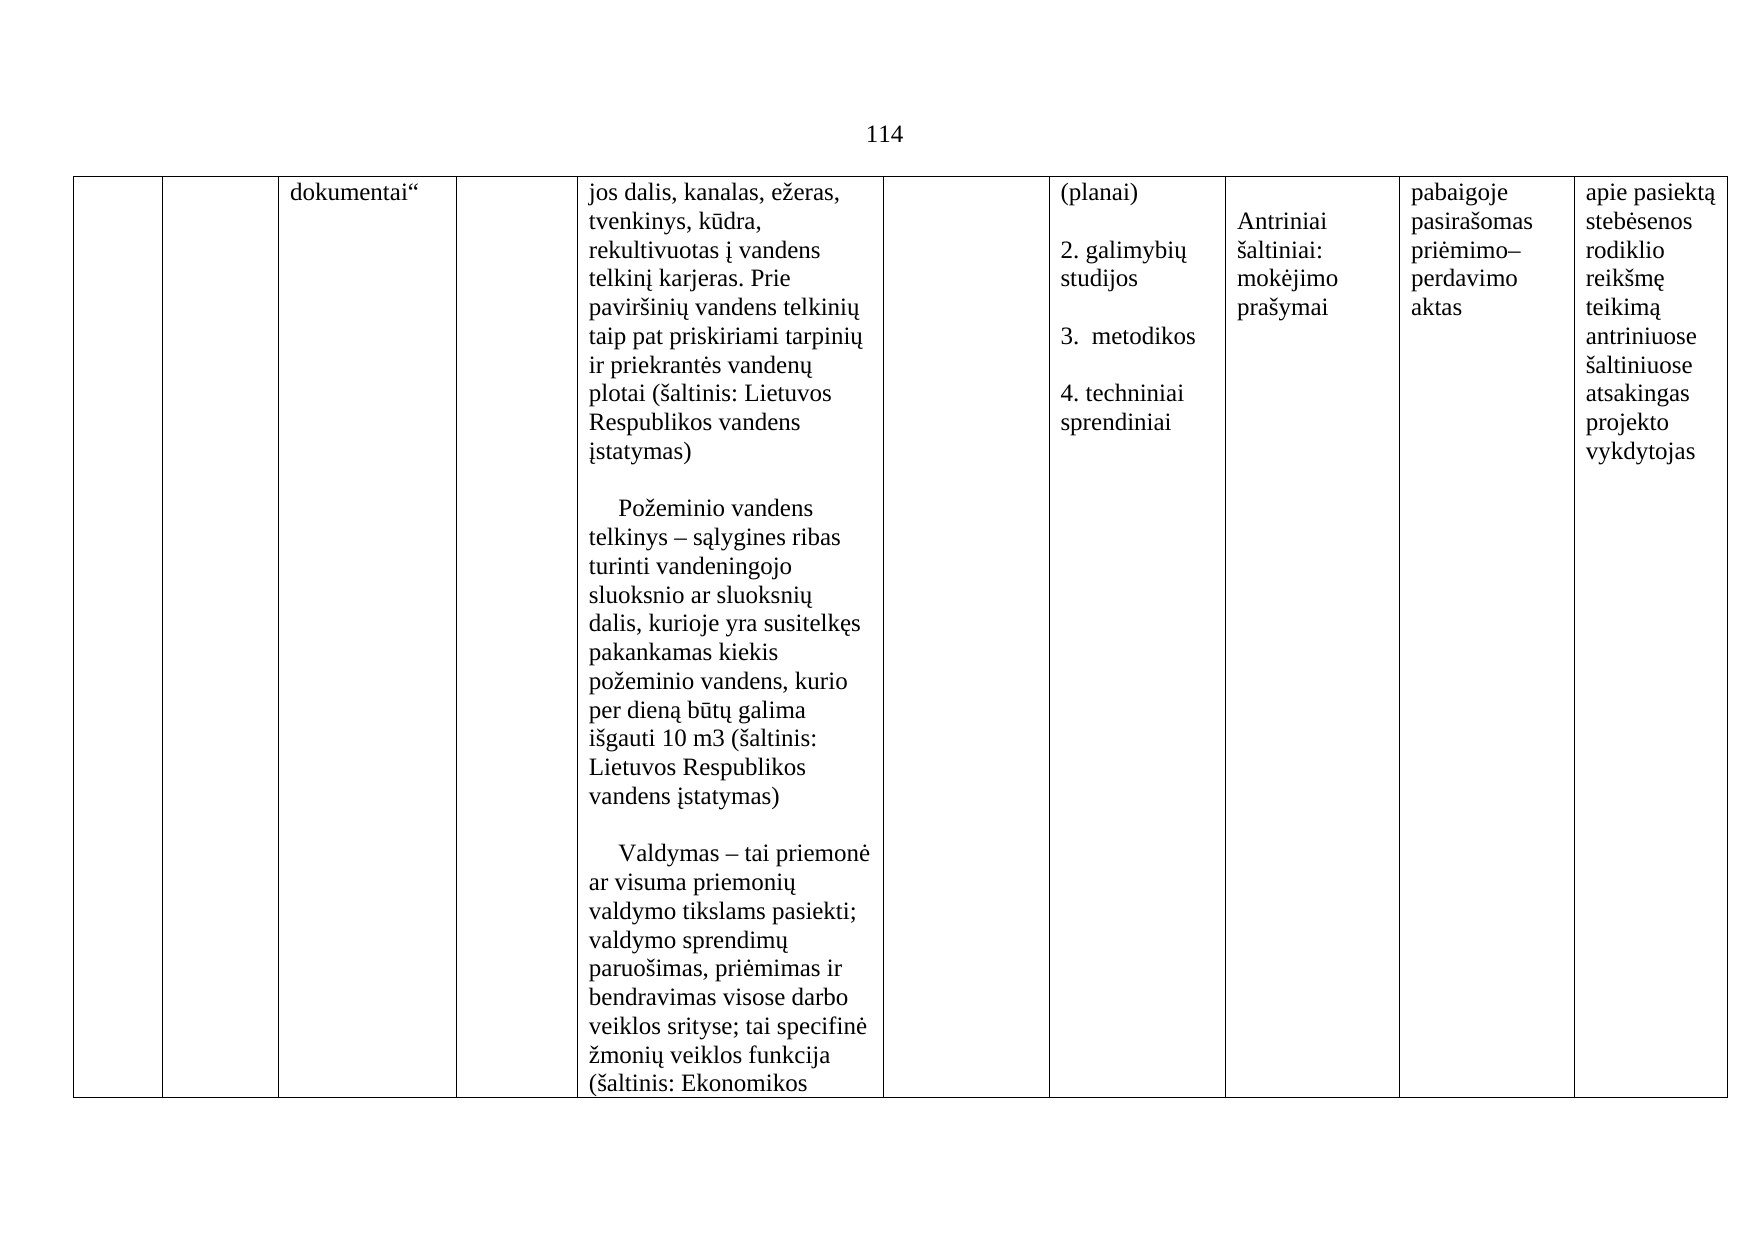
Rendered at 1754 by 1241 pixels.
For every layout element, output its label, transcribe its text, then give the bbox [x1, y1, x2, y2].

table_cell [163, 177, 278, 1097]
table_cell [74, 177, 162, 1097]
table_cell apie pasiektą stebėsenos rodiklio reikšmę teikimą antriniuose šaltiniuose atsakingas projekto vykdytojas [1575, 177, 1727, 1097]
table_cell pabaigoje pasirašomas priėmimo–perdavimo aktas [1400, 177, 1574, 1097]
table_cell [884, 177, 1049, 1097]
table_cell (planai) 2. galimybių studijos 3. metodikos 4. techniniai sprendiniai [1050, 177, 1225, 1097]
table_cell Antriniai šaltiniai: mokėjimo prašymai [1226, 177, 1399, 1097]
table_cell dokumentai“ [279, 177, 456, 1097]
table_cell jos dalis, kanalas, ežeras, tvenkinys, kūdra, rekultivuotas į vandens telkinį karjeras. Prie paviršinių vandens telkinių taip pat priskiriami tarpinių ir priekrantės vandenų plotai (šaltinis: Lietuvos Respublikos vandens įstatymas) Požeminio vandens telkinys – sąlygines ribas turinti vandeningojo sluoksnio ar sluoksnių dalis, kurioje yra susitelkęs pakankamas kiekis požeminio vandens, kurio per dieną būtų galima išgauti 10 m3 (šaltinis: Lietuvos Respublikos vandens įstatymas) Valdymas – tai priemonė ar visuma priemonių valdymo tikslams pasiekti; valdymo sprendimų paruošimas, priėmimas ir bendravimas visose darbo veiklos srityse; tai specifinė žmonių veiklos funkcija (šaltinis: Ekonomikos [578, 177, 883, 1097]
table_cell [457, 177, 577, 1097]
